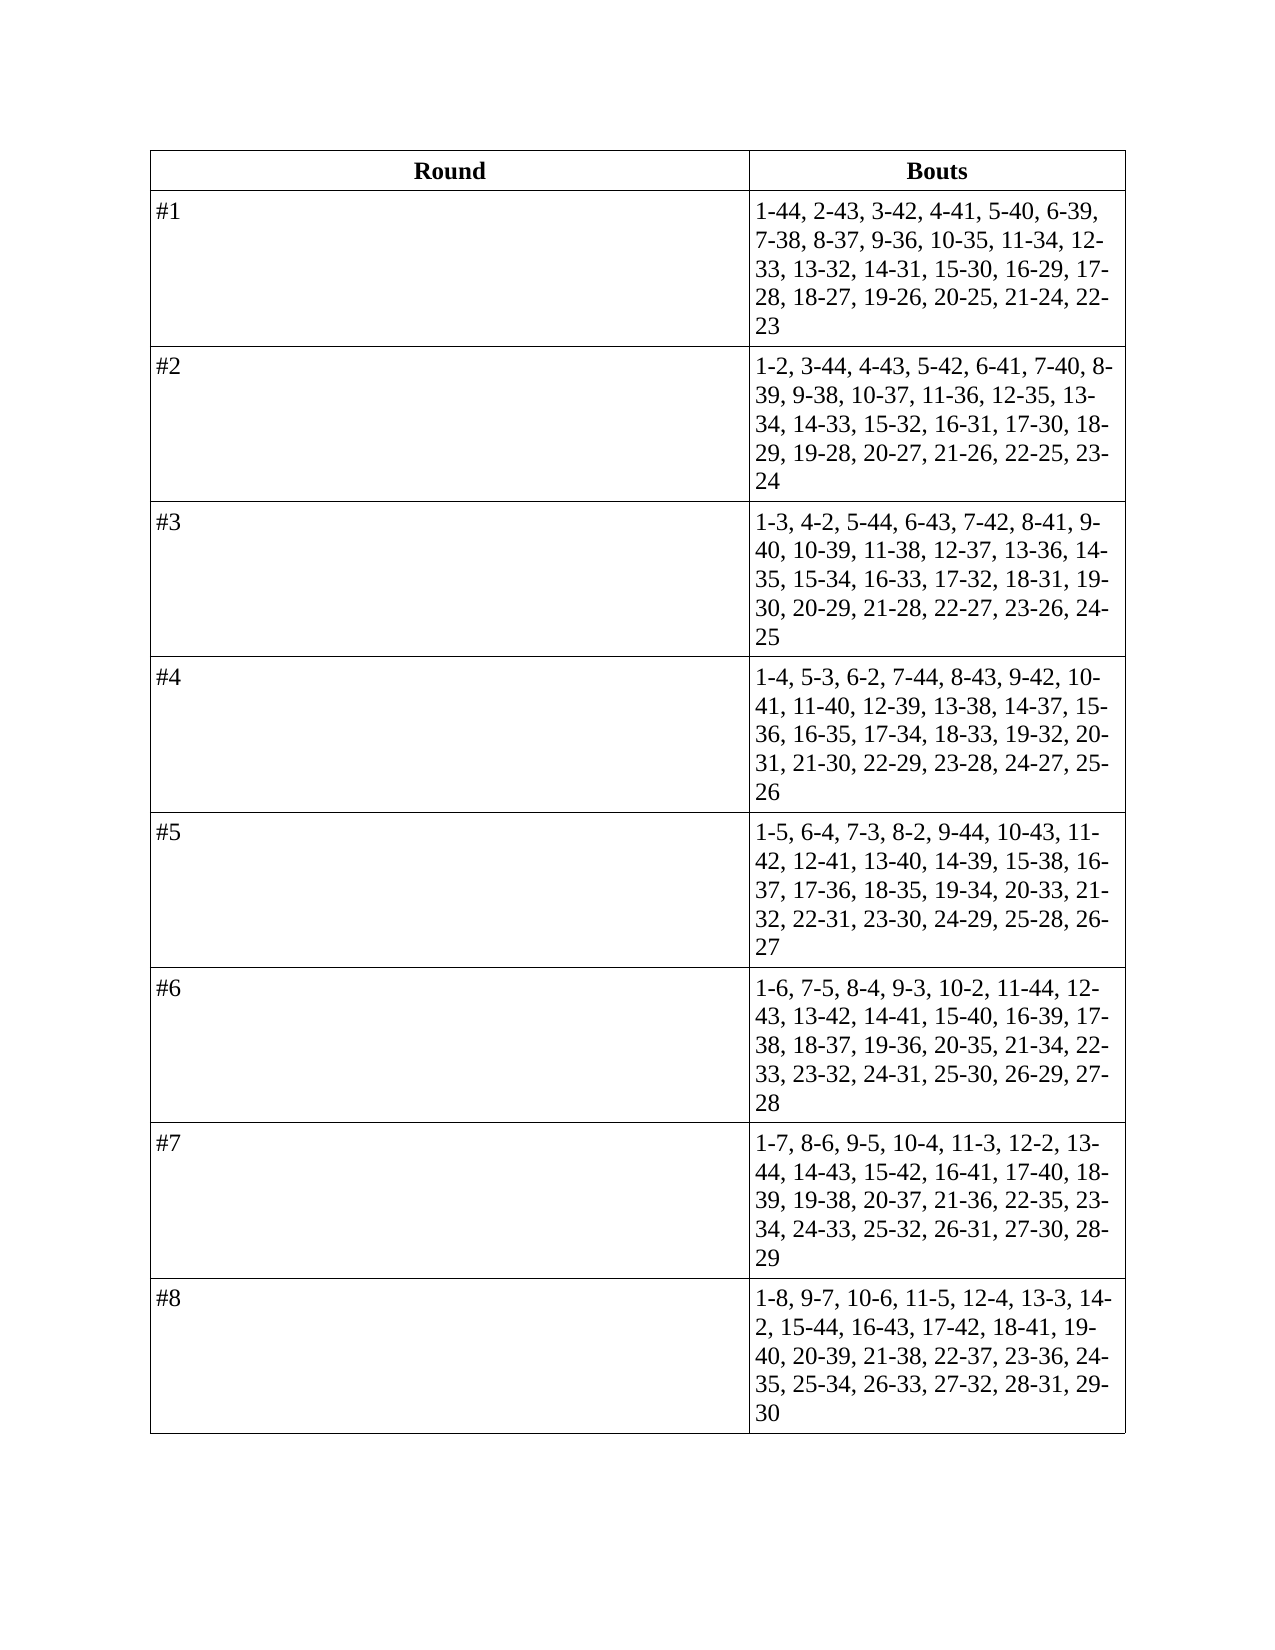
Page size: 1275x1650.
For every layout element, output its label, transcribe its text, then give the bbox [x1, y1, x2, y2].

table_cell 1-3, 4-2, 5-44, 6-43, 7-42, 8-41, 9-40, 10-39, 11-38, 12-37, 13-36, 14-35, 15-34, 16-33, 17-32, 18-31, 19-30, 20-29, 21-28, 22-27, 23-26, 24-25 [750, 502, 1125, 656]
table_cell 1-5, 6-4, 7-3, 8-2, 9-44, 10-43, 11-42, 12-41, 13-40, 14-39, 15-38, 16-37, 17-36, 18-35, 19-34, 20-33, 21-32, 22-31, 23-30, 24-29, 25-28, 26-27 [750, 813, 1125, 967]
table_header Round [151, 151, 749, 190]
table_cell #2 [151, 347, 749, 501]
table_cell #7 [151, 1123, 749, 1277]
table_header Bouts [750, 151, 1125, 190]
table_cell 1-2, 3-44, 4-43, 5-42, 6-41, 7-40, 8-39, 9-38, 10-37, 11-36, 12-35, 13-34, 14-33, 15-32, 16-31, 17-30, 18-29, 19-28, 20-27, 21-26, 22-25, 23-24 [750, 347, 1125, 501]
table_cell #5 [151, 813, 749, 967]
table_cell 1-4, 5-3, 6-2, 7-44, 8-43, 9-42, 10-41, 11-40, 12-39, 13-38, 14-37, 15-36, 16-35, 17-34, 18-33, 19-32, 20-31, 21-30, 22-29, 23-28, 24-27, 25-26 [750, 657, 1125, 812]
table_cell #4 [151, 657, 749, 812]
table_cell #3 [151, 502, 749, 656]
table_cell 1-44, 2-43, 3-42, 4-41, 5-40, 6-39, 7-38, 8-37, 9-36, 10-35, 11-34, 12-33, 13-32, 14-31, 15-30, 16-29, 17-28, 18-27, 19-26, 20-25, 21-24, 22-23 [750, 191, 1125, 346]
table_cell #8 [151, 1279, 749, 1433]
table_cell 1-8, 9-7, 10-6, 11-5, 12-4, 13-3, 14-2, 15-44, 16-43, 17-42, 18-41, 19-40, 20-39, 21-38, 22-37, 23-36, 24-35, 25-34, 26-33, 27-32, 28-31, 29-30 [750, 1279, 1125, 1433]
table_cell 1-7, 8-6, 9-5, 10-4, 11-3, 12-2, 13-44, 14-43, 15-42, 16-41, 17-40, 18-39, 19-38, 20-37, 21-36, 22-35, 23-34, 24-33, 25-32, 26-31, 27-30, 28-29 [750, 1123, 1125, 1277]
table_cell #1 [151, 191, 749, 346]
table_cell 1-6, 7-5, 8-4, 9-3, 10-2, 11-44, 12-43, 13-42, 14-41, 15-40, 16-39, 17-38, 18-37, 19-36, 20-35, 21-34, 22-33, 23-32, 24-31, 25-30, 26-29, 27-28 [750, 968, 1125, 1122]
table_cell #6 [151, 968, 749, 1122]
